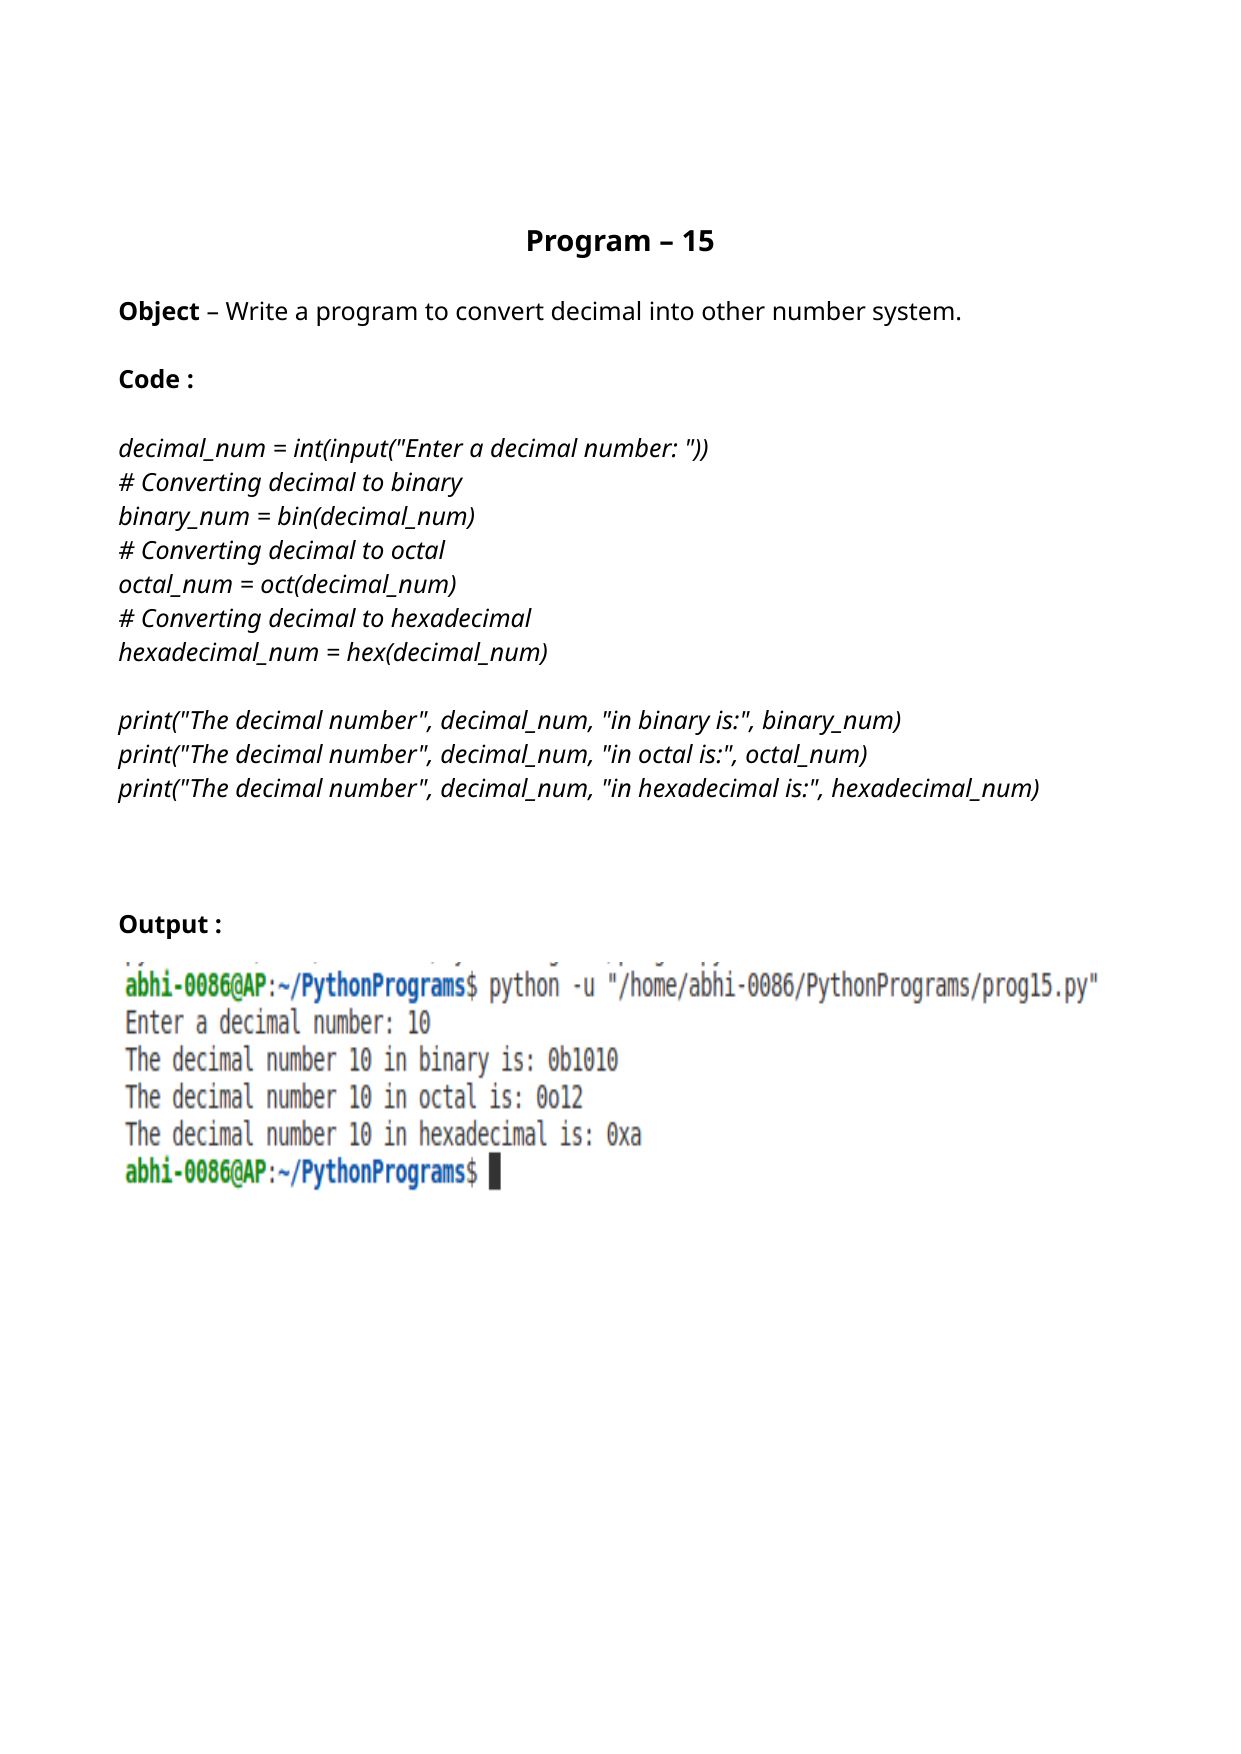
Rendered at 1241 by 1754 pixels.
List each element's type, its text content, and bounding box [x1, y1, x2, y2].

text octal_num = oct(decimal_num) [118, 567, 1122, 601]
text Code : [118, 362, 1122, 396]
text Program – 15 [118, 220, 1122, 260]
picture [118, 962, 1123, 1237]
text print("The decimal number", decimal_num, "in hexadecimal is:", hexadecimal_num) [118, 771, 1122, 805]
text binary_num = bin(decimal_num) [118, 498, 1122, 532]
text Object – Write a program to convert decimal into other number system. [118, 294, 1122, 328]
text decimal_num = int(input("Enter a decimal number: ")) [118, 430, 1122, 464]
text # Converting decimal to hexadecimal [118, 601, 1122, 635]
text print("The decimal number", decimal_num, "in octal is:", octal_num) [118, 737, 1122, 771]
text # Converting decimal to octal [118, 532, 1122, 567]
text # Converting decimal to binary [118, 464, 1122, 498]
text hexadecimal_num = hex(decimal_num) [118, 635, 1122, 669]
text Output : [118, 907, 1122, 941]
text print("The decimal number", decimal_num, "in binary is:", binary_num) [118, 703, 1122, 737]
